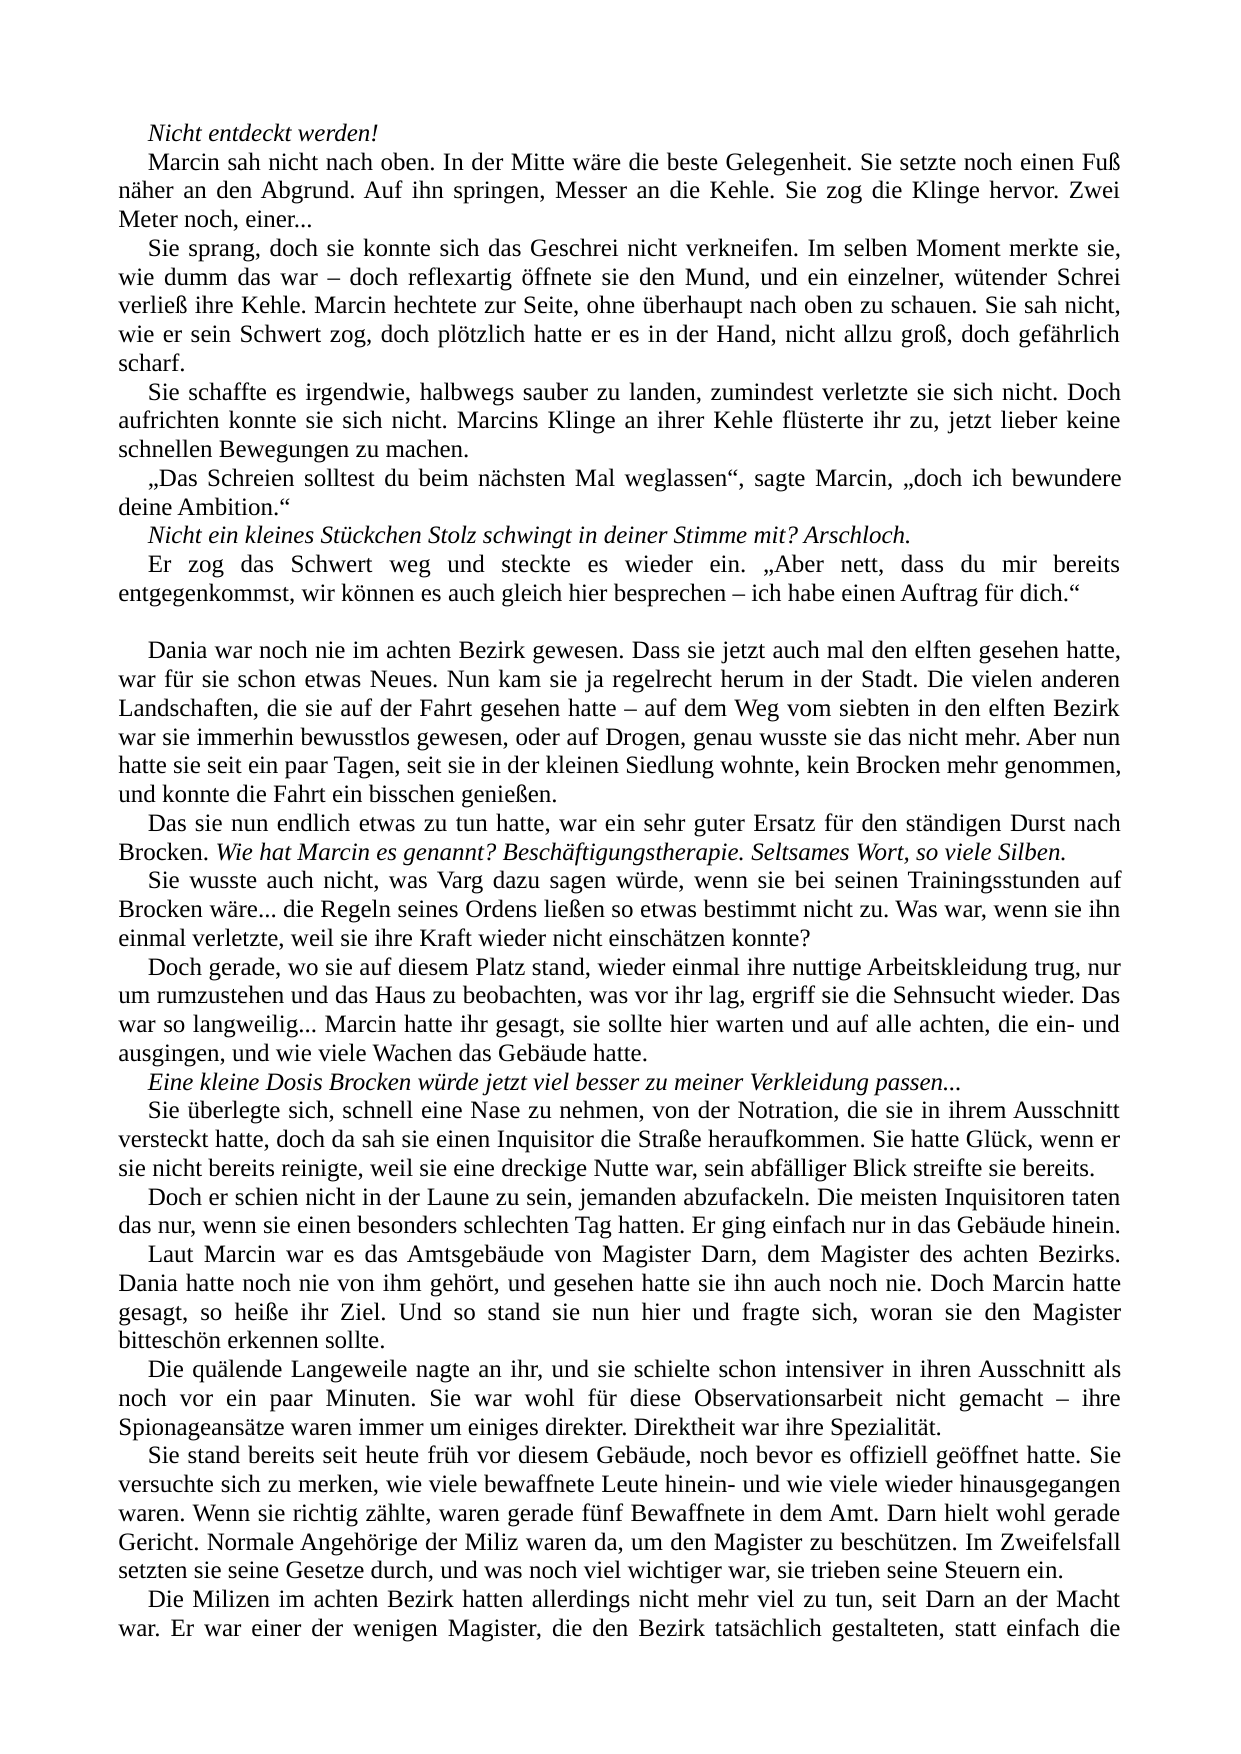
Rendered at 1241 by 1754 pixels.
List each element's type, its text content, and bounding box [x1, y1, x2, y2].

text Doch gerade, wo sie auf diesem Platz stand, wieder einmal ihre nuttige Arbeitskleidung trug, nur um rumzustehen und das Haus zu beobachten, was vor ihr lag, ergriff sie die Sehnsucht wieder. Das war so langweilig... Marcin hatte ihr gesagt, sie sollte hier warten und auf alle achten, die ein- und ausgingen, und wie viele Wachen das Gebäude hatte. [118, 952, 1122, 1067]
text Sie schaffte es irgendwie, halbwegs sauber zu landen, zumindest verletzte sie sich nicht. Doch aufrichten konnte sie sich nicht. Marcins Klinge an ihrer Kehle flüsterte ihr zu, jetzt lieber keine schnellen Bewegungen zu machen. [118, 377, 1122, 463]
text Nicht ein kleines Stückchen Stolz schwingt in deiner Stimme mit? Arschloch. [118, 521, 1122, 549]
text Das sie nun endlich etwas zu tun hatte, war ein sehr guter Ersatz für den ständigen Durst nach Brocken. Wie hat Marcin es genannt? Beschäftigungstherapie. Seltsames Wort, so viele Silben. [118, 808, 1122, 866]
text „Das Schreien solltest du beim nächsten Mal weglassen“, sagte Marcin, „doch ich bewundere deine Ambition.“ [118, 463, 1122, 521]
text Sie stand bereits seit heute früh vor diesem Gebäude, noch bevor es offiziell geöffnet hatte. Sie versuchte sich zu merken, wie viele bewaffnete Leute hinein- und wie viele wieder hinausgegangen waren. Wenn sie richtig zählte, waren gerade fünf Bewaffnete in dem Amt. Darn hielt wohl gerade Gericht. Normale Angehörige der Miliz waren da, um den Magister zu beschützen. Im Zweifelsfall setzten sie seine Gesetze durch, und was noch viel wichtiger war, sie trieben seine Steuern ein. [118, 1441, 1122, 1584]
text Sie überlegte sich, schnell eine Nase zu nehmen, von der Notration, die sie in ihrem Ausschnitt versteckt hatte, doch da sah sie einen Inquisitor die Straße heraufkommen. Sie hatte Glück, wenn er sie nicht bereits reinigte, weil sie eine dreckige Nutte war, sein abfälliger Blick streifte sie bereits. [118, 1096, 1122, 1182]
text Dania war noch nie im achten Bezirk gewesen. Dass sie jetzt auch mal den elften gesehen hatte, war für sie schon etwas Neues. Nun kam sie ja regelrecht herum in der Stadt. Die vielen anderen Landschaften, die sie auf der Fahrt gesehen hatte – auf dem Weg vom siebten in den elften Bezirk war sie immerhin bewusstlos gewesen, oder auf Drogen, genau wusste sie das nicht mehr. Aber nun hatte sie seit ein paar Tagen, seit sie in der kleinen Siedlung wohnte, kein Brocken mehr genommen, und konnte die Fahrt ein bisschen genießen. [118, 636, 1122, 808]
text Nicht entdeckt werden! [118, 118, 1122, 147]
text Eine kleine Dosis Brocken würde jetzt viel besser zu meiner Verkleidung passen... [118, 1067, 1122, 1096]
text Sie sprang, doch sie konnte sich das Geschrei nicht verkneifen. Im selben Moment merkte sie, wie dumm das war – doch reflexartig öffnete sie den Mund, und ein einzelner, wütender Schrei verließ ihre Kehle. Marcin hechtete zur Seite, ohne überhaupt nach oben zu schauen. Sie sah nicht, wie er sein Schwert zog, doch plötzlich hatte er es in der Hand, nicht allzu groß, doch gefährlich scharf. [118, 233, 1122, 377]
text Doch er schien nicht in der Laune zu sein, jemanden abzufackeln. Die meisten Inquisitoren taten das nur, wenn sie einen besonders schlechten Tag hatten. Er ging einfach nur in das Gebäude hinein. [118, 1182, 1122, 1239]
text Marcin sah nicht nach oben. In der Mitte wäre die beste Gelegenheit. Sie setzte noch einen Fuß näher an den Abgrund. Auf ihn springen, Messer an die Kehle. Sie zog die Klinge hervor. Zwei Meter noch, einer... [118, 147, 1122, 233]
text Er zog das Schwert weg und steckte es wieder ein. „Aber nett, dass du mir bereits entgegenkommst, wir können es auch gleich hier besprechen – ich habe einen Auftrag für dich.“ [118, 549, 1122, 607]
text Laut Marcin war es das Amtsgebäude von Magister Darn, dem Magister des achten Bezirks. Dania hatte noch nie von ihm gehört, und gesehen hatte sie ihn auch noch nie. Doch Marcin hatte gesagt, so heiße ihr Ziel. Und so stand sie nun hier und fragte sich, woran sie den Magister bitteschön erkennen sollte. [118, 1239, 1122, 1354]
text Sie wusste auch nicht, was Varg dazu sagen würde, wenn sie bei seinen Trainingsstunden auf Brocken wäre... die Regeln seines Ordens ließen so etwas bestimmt nicht zu. Was war, wenn sie ihn einmal verletzte, weil sie ihre Kraft wieder nicht einschätzen konnte? [118, 866, 1122, 952]
text Die Milizen im achten Bezirk hatten allerdings nicht mehr viel zu tun, seit Darn an der Macht war. Er war einer der wenigen Magister, die den Bezirk tatsächlich gestalteten, statt einfach die [118, 1584, 1122, 1642]
text Die quälende Langeweile nagte an ihr, und sie schielte schon intensiver in ihren Ausschnitt als noch vor ein paar Minuten. Sie war wohl für diese Observationsarbeit nicht gemacht – ihre Spionageansätze waren immer um einiges direkter. Direktheit war ihre Spezialität. [118, 1354, 1122, 1441]
